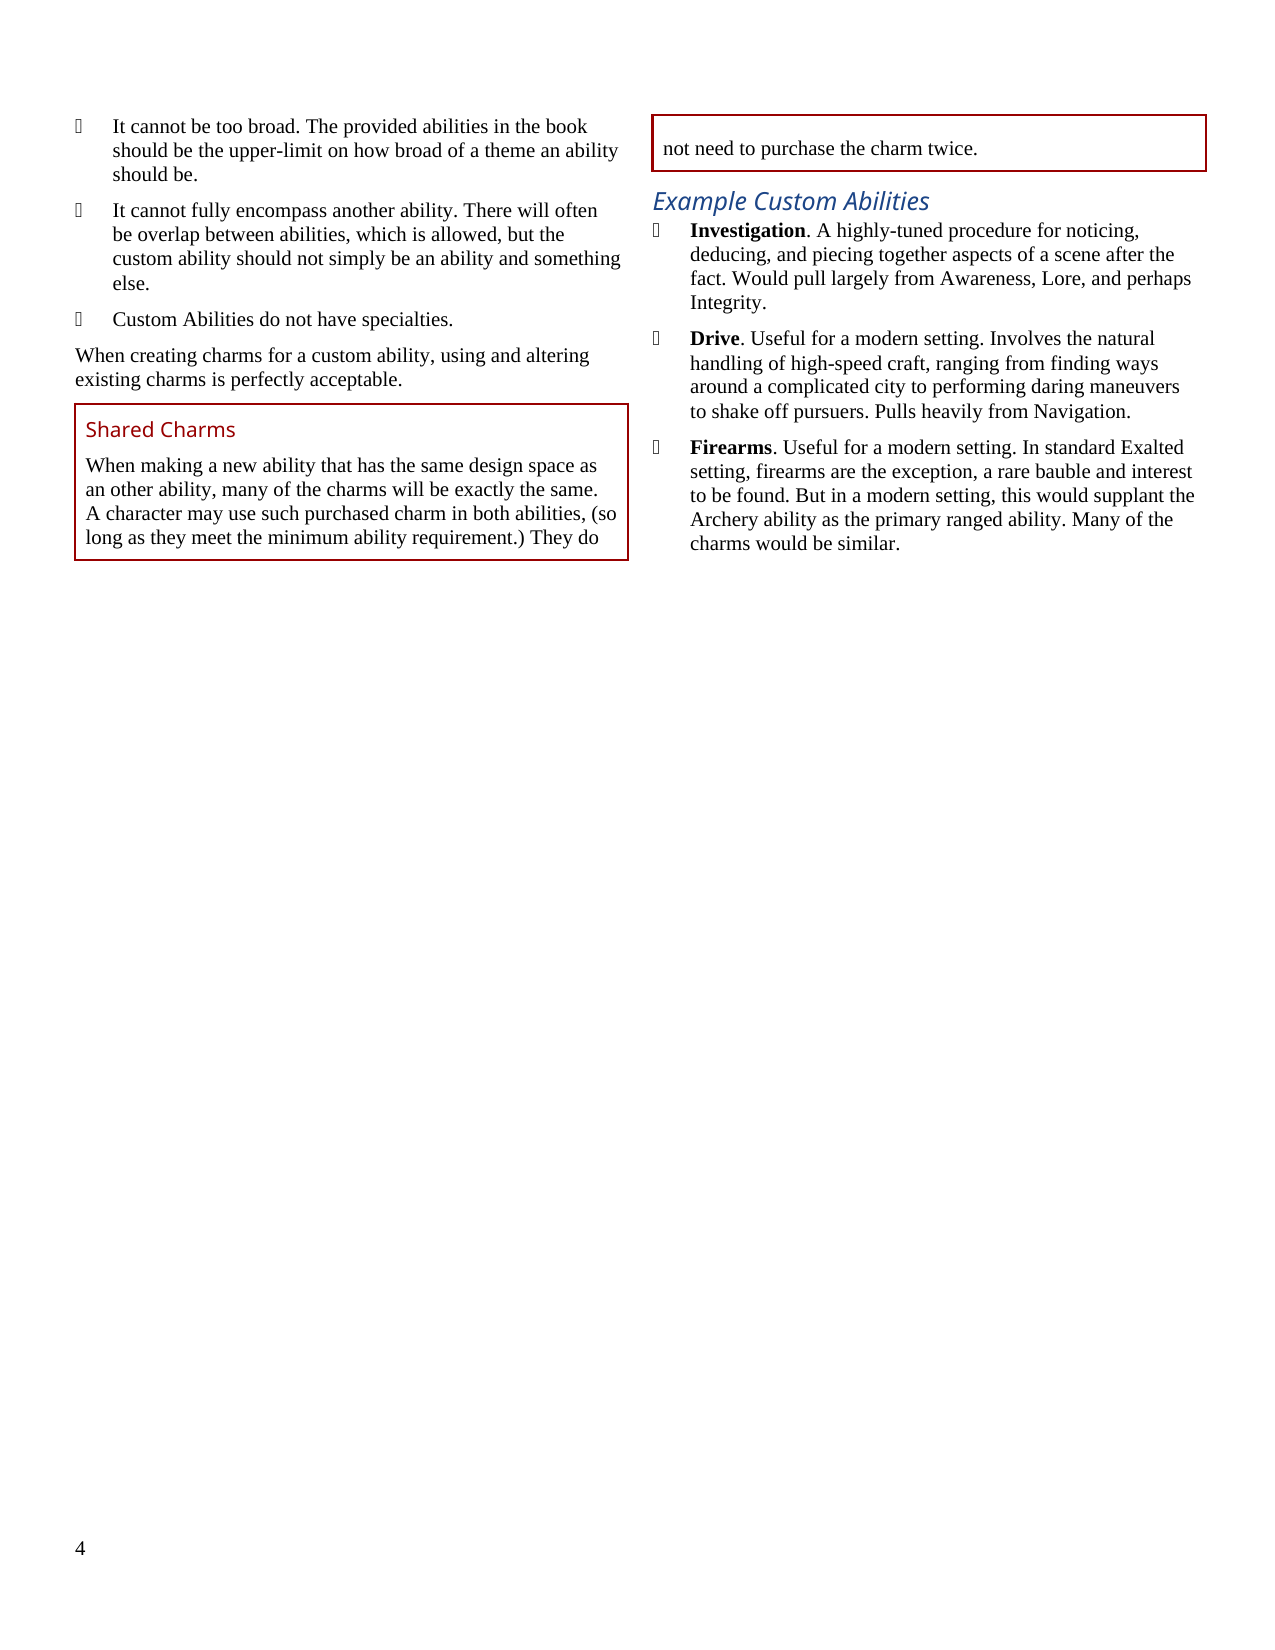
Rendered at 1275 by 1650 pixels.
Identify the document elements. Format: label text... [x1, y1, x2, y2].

list Custom Abilities do not have specialties. [75, 306, 622, 331]
list It cannot be too broad. The provided abilities in the book should be the upper-limit on how broad of a theme an ability should be. [75, 114, 622, 186]
list Drive. Useful for a modern setting. Involves the natural handling of high-speed craft, ranging from finding ways around a complicated city to performing daring maneuvers to shake off pursuers. Pulls heavily from Navigation. [652, 326, 1200, 423]
subtitle Example Custom Abilities [652, 184, 1200, 218]
list Firearms. Useful for a modern setting. In standard Exalted setting, firearms are the exception, a rare bauble and interest to be found. But in a modern setting, this would supplant the Archery ability as the primary ranged ability. Many of the charms would be similar. [652, 434, 1200, 555]
table_header Shared Charms When making a new ability that has the same design space as an other ability, many of the charms will be exactly the same. A character may use such purchased charm in both abilities, (so long as they meet the minimum ability requirement.) They do [76, 405, 627, 559]
text When creating charms for a custom ability, using and altering existing charms is perfectly acceptable. [75, 342, 622, 391]
list It cannot fully encompass another ability. There will often be overlap between abilities, which is allowed, but the custom ability should not simply be an ability and something else. [75, 198, 622, 294]
list Investigation. A highly-tuned procedure for noticing, deducing, and piecing together aspects of a scene after the fact. Would pull largely from Awareness, Lore, and perhaps Integrity. [652, 218, 1200, 314]
table_header not need to purchase the charm twice. [654, 116, 1205, 170]
